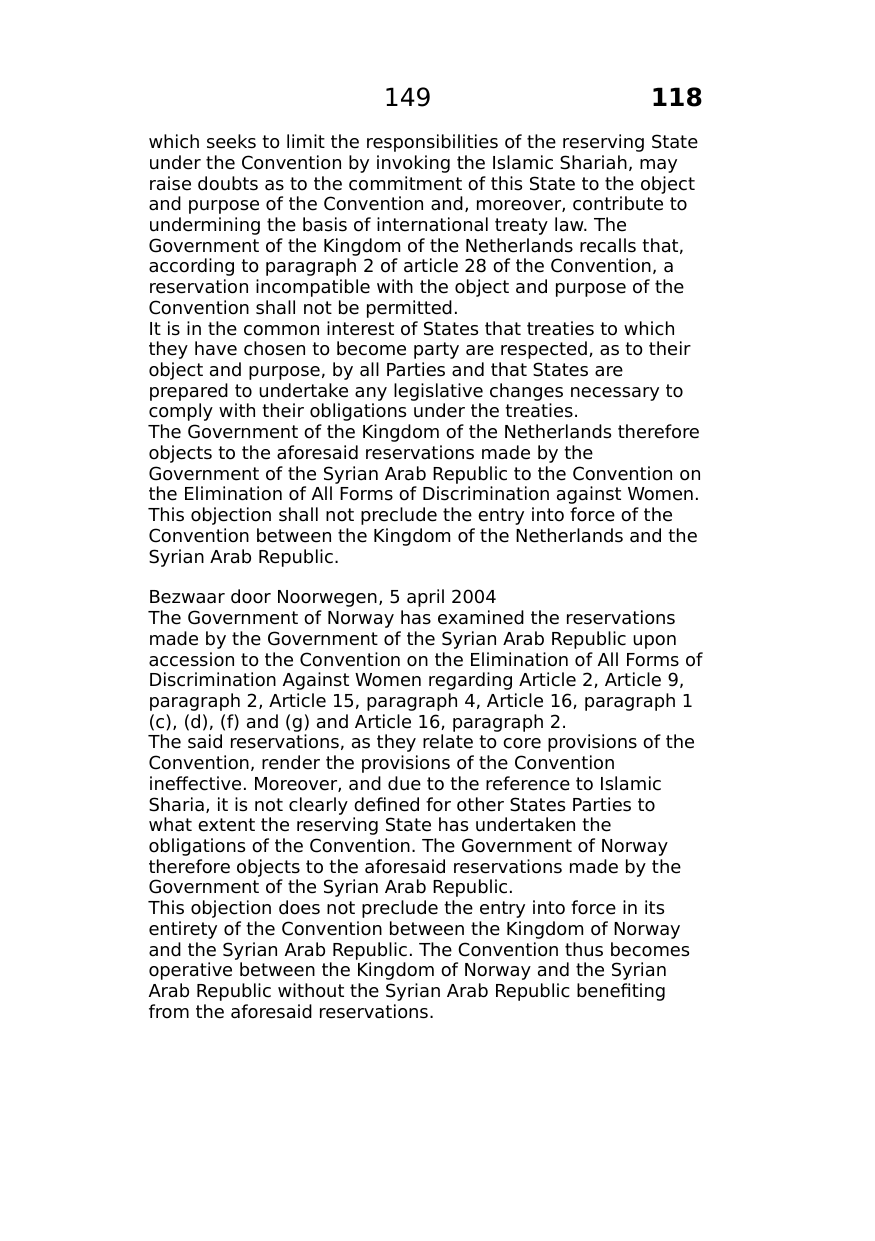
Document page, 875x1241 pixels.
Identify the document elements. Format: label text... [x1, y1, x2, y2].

text It is in the common interest of States that treaties to which they have chosen to become party are respected, as to their object and purpose, by all Parties and that States are prepared to undertake any legislative changes necessary to comply with their obligations under the treaties. [148, 318, 703, 422]
text The said reservations, as they relate to core provisions of the Convention, render the provisions of the Convention ineffective. Moreover, and due to the reference to Islamic Sharia, it is not clearly defined for other States Parties to what extent the reserving State has undertaken the obligations of the Convention. The Government of Norway therefore objects to the aforesaid reservations made by the Government of the Syrian Arab Republic. [148, 732, 703, 898]
text The Government of Norway has examined the reservations made by the Government of the Syrian Arab Republic upon accession to the Convention on the Elimination of All Forms of Discrimination Against Women regarding Article 2, Article 9, paragraph 2, Article 15, paragraph 4, Article 16, paragraph 1 (c), (d), (f) and (g) and Article 16, paragraph 2. [148, 608, 703, 732]
text The Government of the Kingdom of the Netherlands therefore objects to the aforesaid reservations made by the Government of the Syrian Arab Republic to the Convention on the Elimination of All Forms of Discrimination against Women. [148, 422, 703, 505]
text Bezwaar door Noorwegen, 5 april 2004 [148, 587, 703, 608]
text This objection does not preclude the entry into force in its entirety of the Convention between the Kingdom of Norway and the Syrian Arab Republic. The Convention thus becomes operative between the Kingdom of Norway and the Syrian Arab Republic without the Syrian Arab Republic benefiting from the aforesaid reservations. [148, 898, 703, 1022]
text This objection shall not preclude the entry into force of the Convention between the Kingdom of the Netherlands and the Syrian Arab Republic. [148, 505, 703, 567]
text which seeks to limit the responsibilities of the reserving State under the Convention by invoking the Islamic Shariah, may raise doubts as to the commitment of this State to the object and purpose of the Convention and, moreover, contribute to undermining the basis of international treaty law. The Government of the Kingdom of the Netherlands recalls that, according to paragraph 2 of article 28 of the Convention, a reservation incompatible with the object and purpose of the Convention shall not be permitted. [148, 132, 703, 318]
